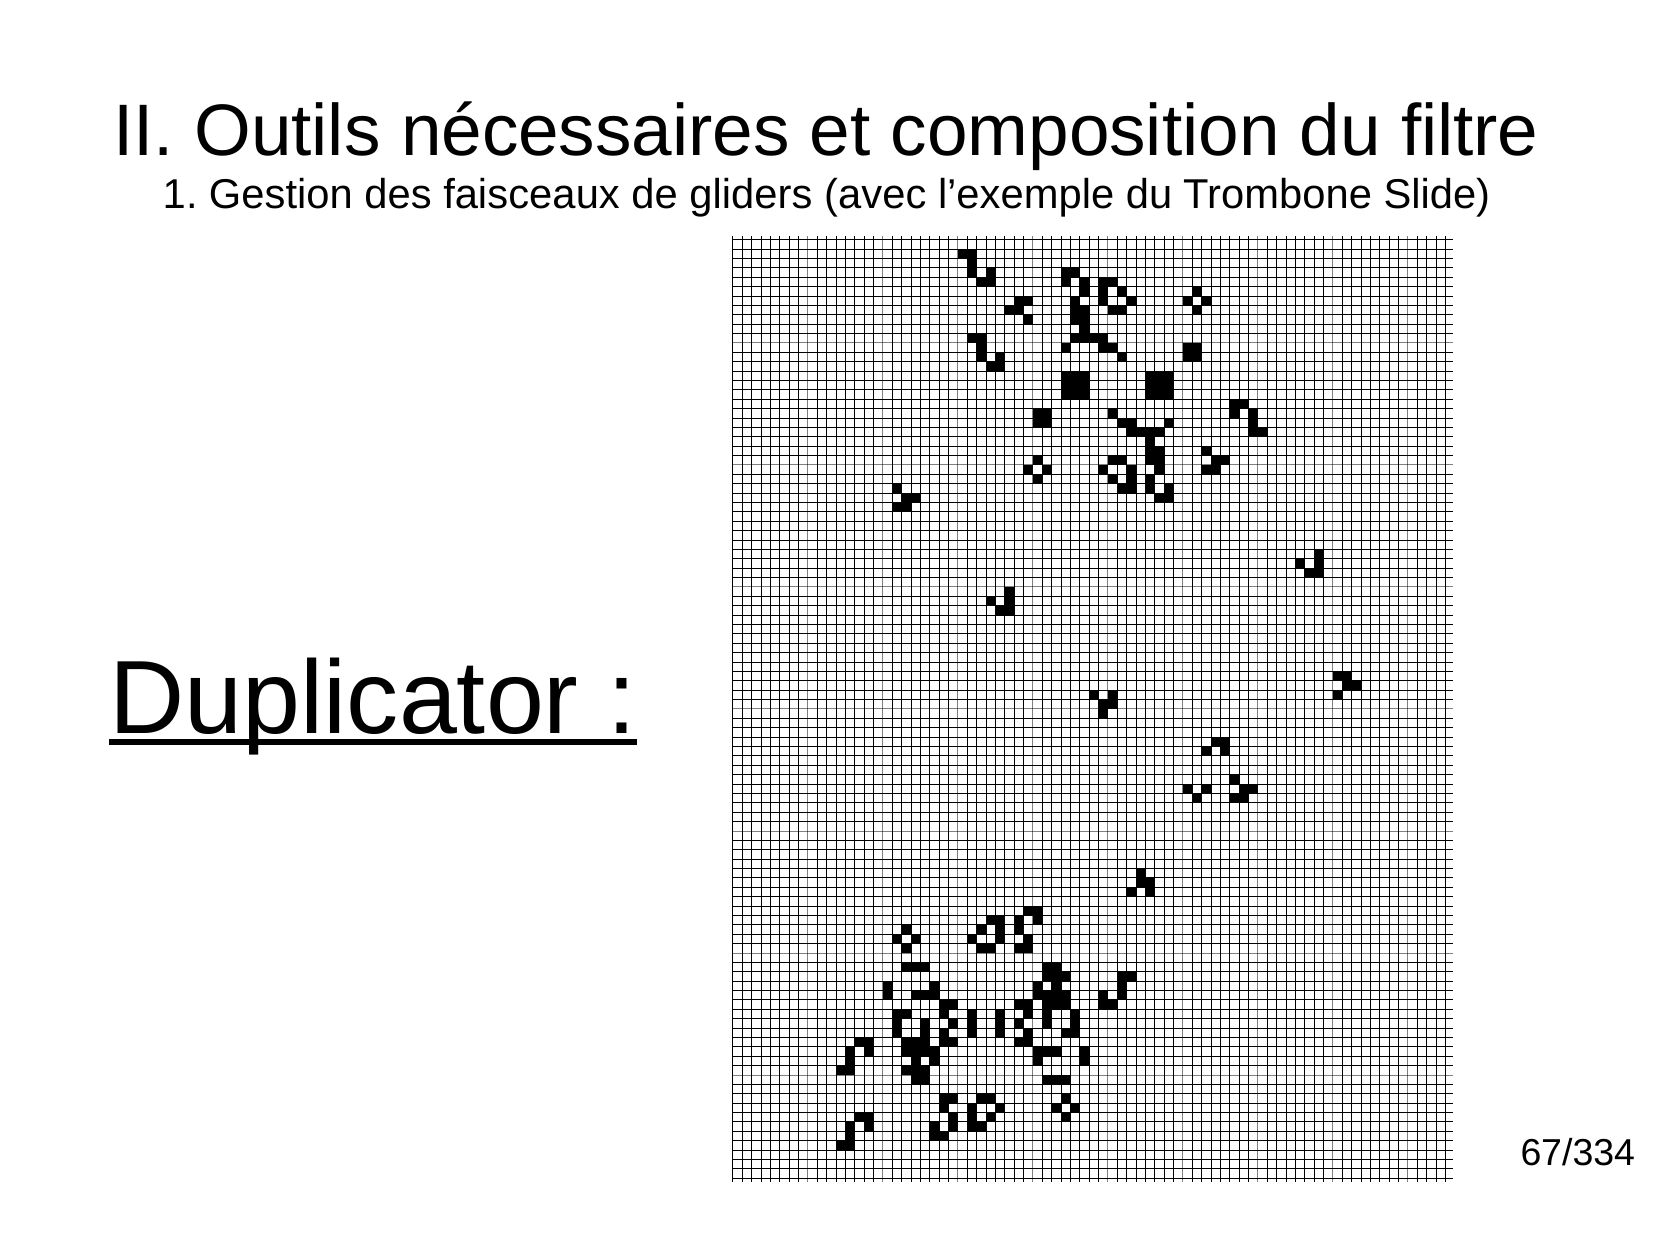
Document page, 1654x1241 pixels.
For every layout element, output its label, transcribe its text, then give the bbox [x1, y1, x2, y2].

text_box Duplicator : [94, 631, 652, 763]
title II. Outils nécessaires et composition du filtre 1. Gestion des faisceaux de gliders (avec l’exemple du Trombone Slide) [82, 49, 1571, 257]
text_box <number>/334 [1505, 1124, 1654, 1182]
picture [732, 236, 1453, 1182]
